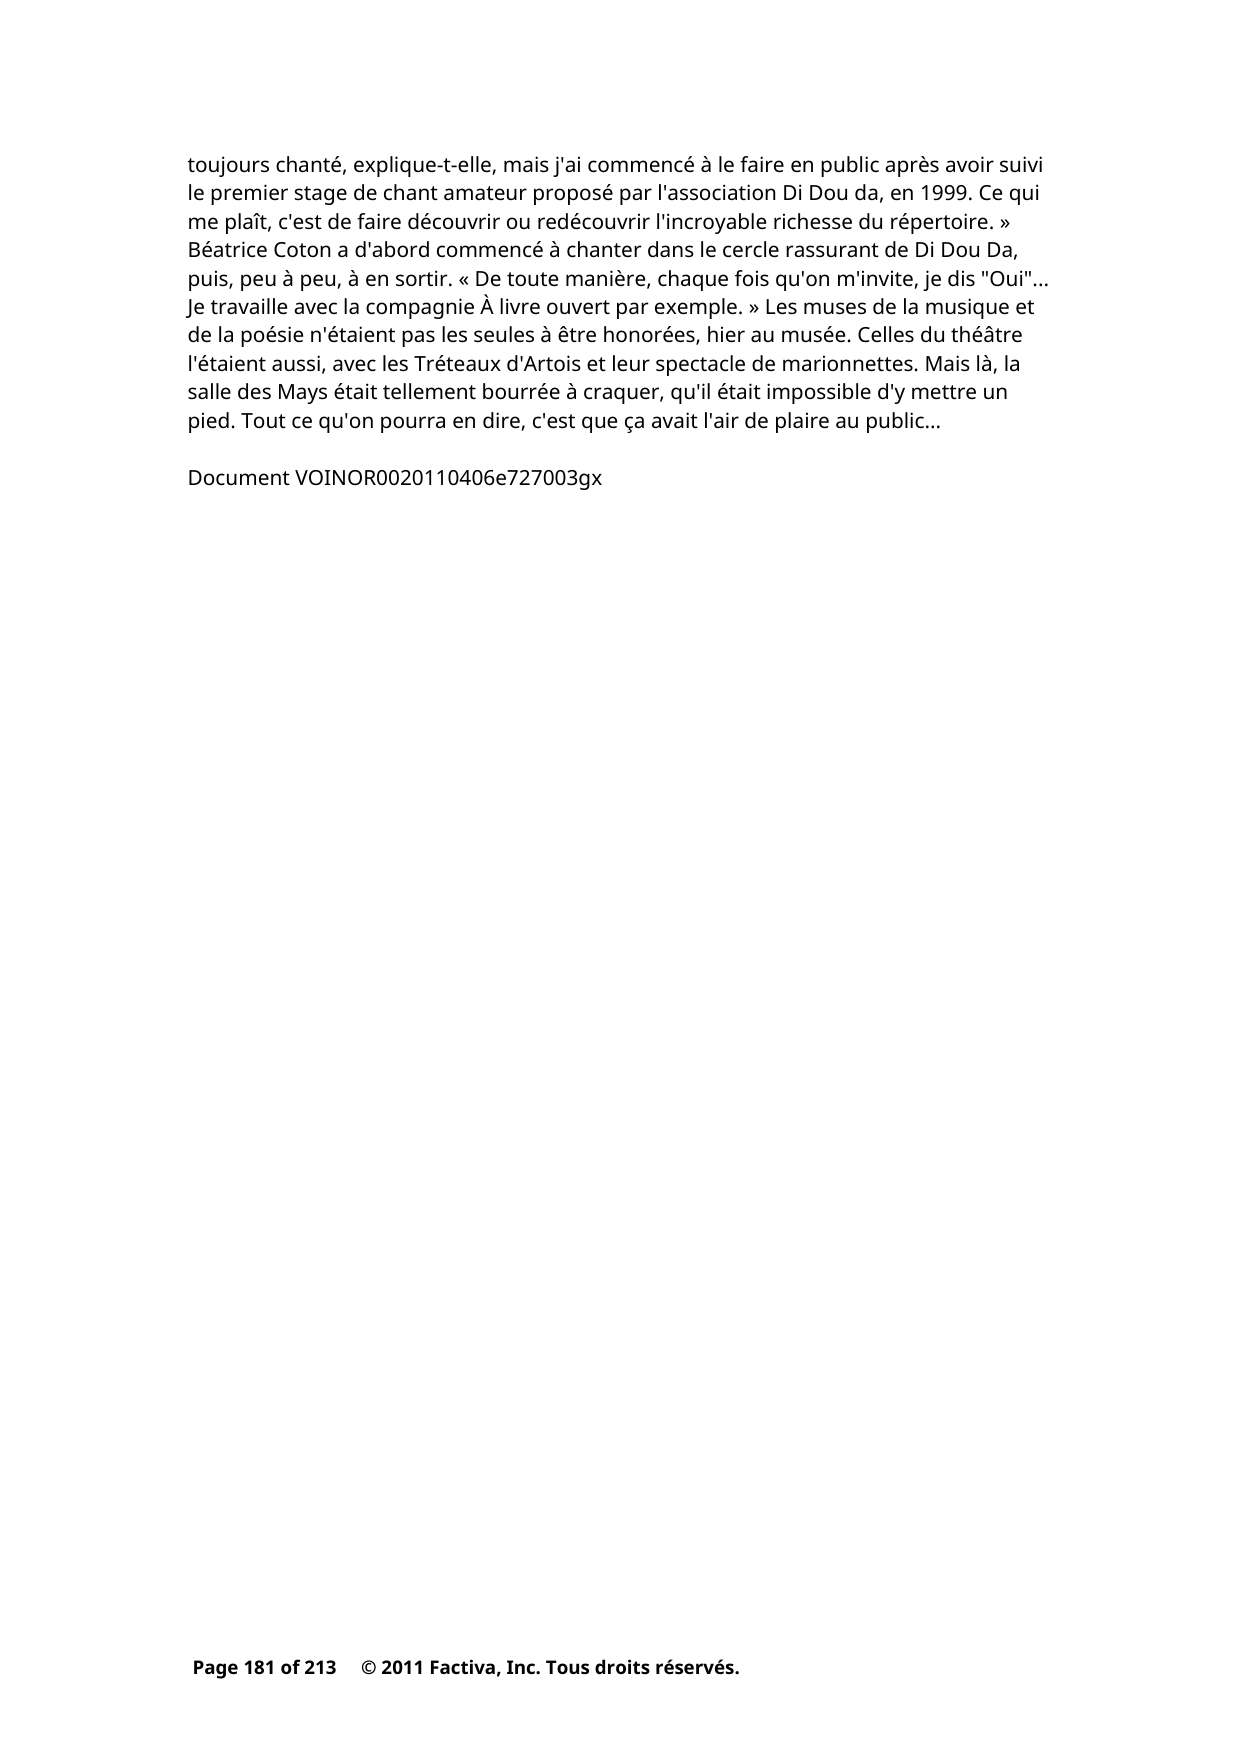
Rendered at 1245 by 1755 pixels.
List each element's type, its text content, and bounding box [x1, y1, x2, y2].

text Document VOINOR0020110406e727003gx [187, 463, 1057, 491]
text toujours chanté, explique-t-elle, mais j'ai commencé à le faire en public après avoir suivi le premier stage de chant amateur proposé par l'association Di Dou da, en 1999. Ce qui me plaît, c'est de faire découvrir ou redécouvrir l'incroyable richesse du répertoire. » Béatrice Coton a d'abord commencé à chanter dans le cercle rassurant de Di Dou Da, puis, peu à peu, à en sortir. « De toute manière, chaque fois qu'on m'invite, je dis "Oui"... Je travaille avec la compagnie À livre ouvert par exemple. » Les muses de la musique et de la poésie n'étaient pas les seules à être honorées, hier au musée. Celles du théâtre l'étaient aussi, avec les Tréteaux d'Artois et leur spectacle de marionnettes. Mais là, la salle des Mays était tellement bourrée à craquer, qu'il était impossible d'y mettre un pied. Tout ce qu'on pourra en dire, c'est que ça avait l'air de plaire au public... [187, 150, 1057, 434]
